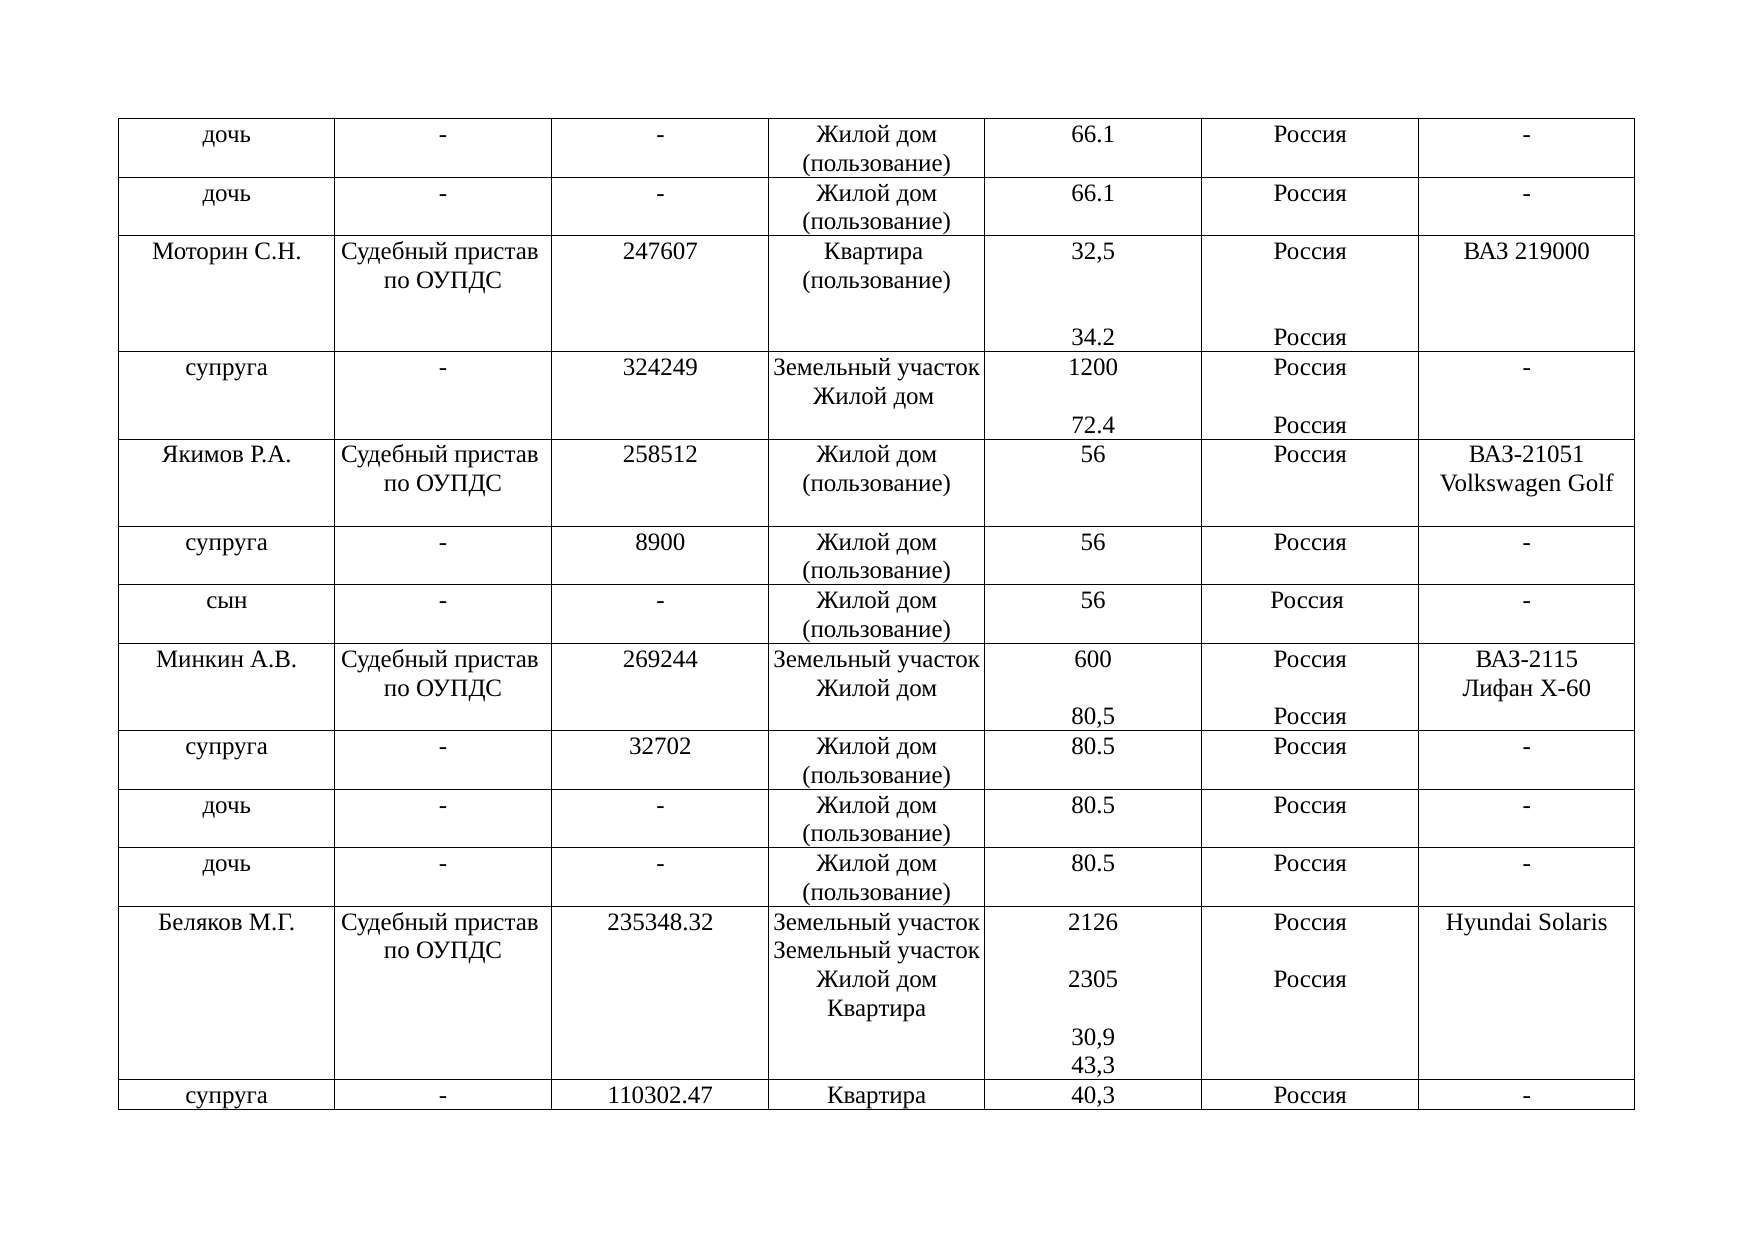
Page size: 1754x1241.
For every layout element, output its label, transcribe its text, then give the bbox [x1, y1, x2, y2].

table_cell 235348,32 [552, 907, 768, 1079]
table_cell - [1419, 119, 1634, 177]
table_cell - [552, 119, 768, 177]
table_cell - [335, 119, 551, 177]
table_cell Жилой дом (пользование) [769, 178, 984, 235]
table_cell Россия [1202, 585, 1418, 643]
table_cell дочь [119, 790, 334, 847]
table_cell Земельный участок Жилой дом [769, 644, 984, 730]
table_cell Hyundai Solaris [1419, 907, 1634, 1079]
table_cell Минкин А.В. [119, 644, 334, 730]
table_cell - [335, 848, 551, 906]
table_cell 80,5 [985, 848, 1201, 906]
table_cell ВАЗ 219000 [1419, 236, 1634, 351]
table_cell Жилой дом (пользование) [769, 585, 984, 643]
table_cell 32,5 34.2 [985, 236, 1201, 351]
table_cell Квартира (пользование) [769, 236, 984, 351]
table_cell - [1419, 1080, 1634, 1109]
table_cell Земельный участок Земельный участок Жилой дом Квартира [769, 907, 984, 1079]
table_cell 110302,47 [552, 1080, 768, 1109]
table_cell Россия [1202, 178, 1418, 235]
table_cell Жилой дом (пользование) [769, 790, 984, 847]
table_cell 600 80,5 [985, 644, 1201, 730]
table_cell 80,5 [985, 731, 1201, 789]
table_cell - [335, 178, 551, 235]
table_cell Земельный участок Жилой дом [769, 352, 984, 438]
table_cell 66.1 [985, 178, 1201, 235]
table_cell - [335, 585, 551, 643]
table_cell - [1419, 527, 1634, 584]
table_cell Жилой дом (пользование) [769, 440, 984, 526]
table_cell Россия Россия [1202, 907, 1418, 1079]
table_cell Судебный пристав по ОУПДС [335, 644, 551, 730]
table_cell 1200 72.4 [985, 352, 1201, 438]
table_cell - [1419, 352, 1634, 438]
table_cell дочь [119, 178, 334, 235]
table_cell 56 [985, 585, 1201, 643]
table_cell 66.1 [985, 119, 1201, 177]
table_cell Россия Россия [1202, 352, 1418, 438]
table_cell Россия [1202, 440, 1418, 526]
table_cell - [1419, 790, 1634, 847]
table_cell Квартира [769, 1080, 984, 1109]
table_cell Россия [1202, 1080, 1418, 1109]
table_cell супруга [119, 352, 334, 438]
table_cell Жилой дом (пользование) [769, 731, 984, 789]
table_cell - [552, 790, 768, 847]
table_cell Жилой дом (пользование) [769, 527, 984, 584]
table_cell - [552, 848, 768, 906]
table_cell Россия Россия [1202, 644, 1418, 730]
table_cell Беляков М.Г. [119, 907, 334, 1079]
table_cell 56 [985, 440, 1201, 526]
table_cell 324249 [552, 352, 768, 438]
table_cell Судебный пристав по ОУПДС [335, 236, 551, 351]
table_cell Россия Россия [1202, 236, 1418, 351]
table_cell супруга [119, 527, 334, 584]
table_cell 8900 [552, 527, 768, 584]
table_cell - [552, 585, 768, 643]
table_cell Россия [1202, 790, 1418, 847]
table_cell супруга [119, 1080, 334, 1109]
table_cell Якимов Р.А. [119, 440, 334, 526]
table_cell супруга [119, 731, 334, 789]
table_cell дочь [119, 119, 334, 177]
table_cell Россия [1202, 527, 1418, 584]
table_cell - [335, 527, 551, 584]
table_cell 258512 [552, 440, 768, 526]
table_cell - [1419, 178, 1634, 235]
table_cell сын [119, 585, 334, 643]
table_cell - [1419, 585, 1634, 643]
table_cell Моторин С.Н. [119, 236, 334, 351]
table_cell Жилой дом (пользование) [769, 119, 984, 177]
table_cell - [335, 1080, 551, 1109]
table_cell - [335, 790, 551, 847]
table_cell 2126 2305 30,9 43,3 [985, 907, 1201, 1079]
table_cell - [1419, 731, 1634, 789]
table_cell Судебный пристав по ОУПДС [335, 440, 551, 526]
table_cell 80,5 [985, 790, 1201, 847]
table_cell 56 [985, 527, 1201, 584]
table_cell Россия [1202, 848, 1418, 906]
table_cell 269244 [552, 644, 768, 730]
table_cell - [552, 178, 768, 235]
table_cell Россия [1202, 731, 1418, 789]
table_cell ВАЗ-2115 Лифан Х-60 [1419, 644, 1634, 730]
table_cell - [1419, 848, 1634, 906]
table_cell Жилой дом (пользование) [769, 848, 984, 906]
table_cell Россия [1202, 119, 1418, 177]
table_cell 40,3 [985, 1080, 1201, 1109]
table_cell 247607 [552, 236, 768, 351]
table_cell ВАЗ-21051 Volkswagen Golf [1419, 440, 1634, 526]
table_cell - [335, 352, 551, 438]
table_cell Судебный пристав по ОУПДС [335, 907, 551, 1079]
table_cell - [335, 731, 551, 789]
table_cell дочь [119, 848, 334, 906]
table_cell 32702 [552, 731, 768, 789]
